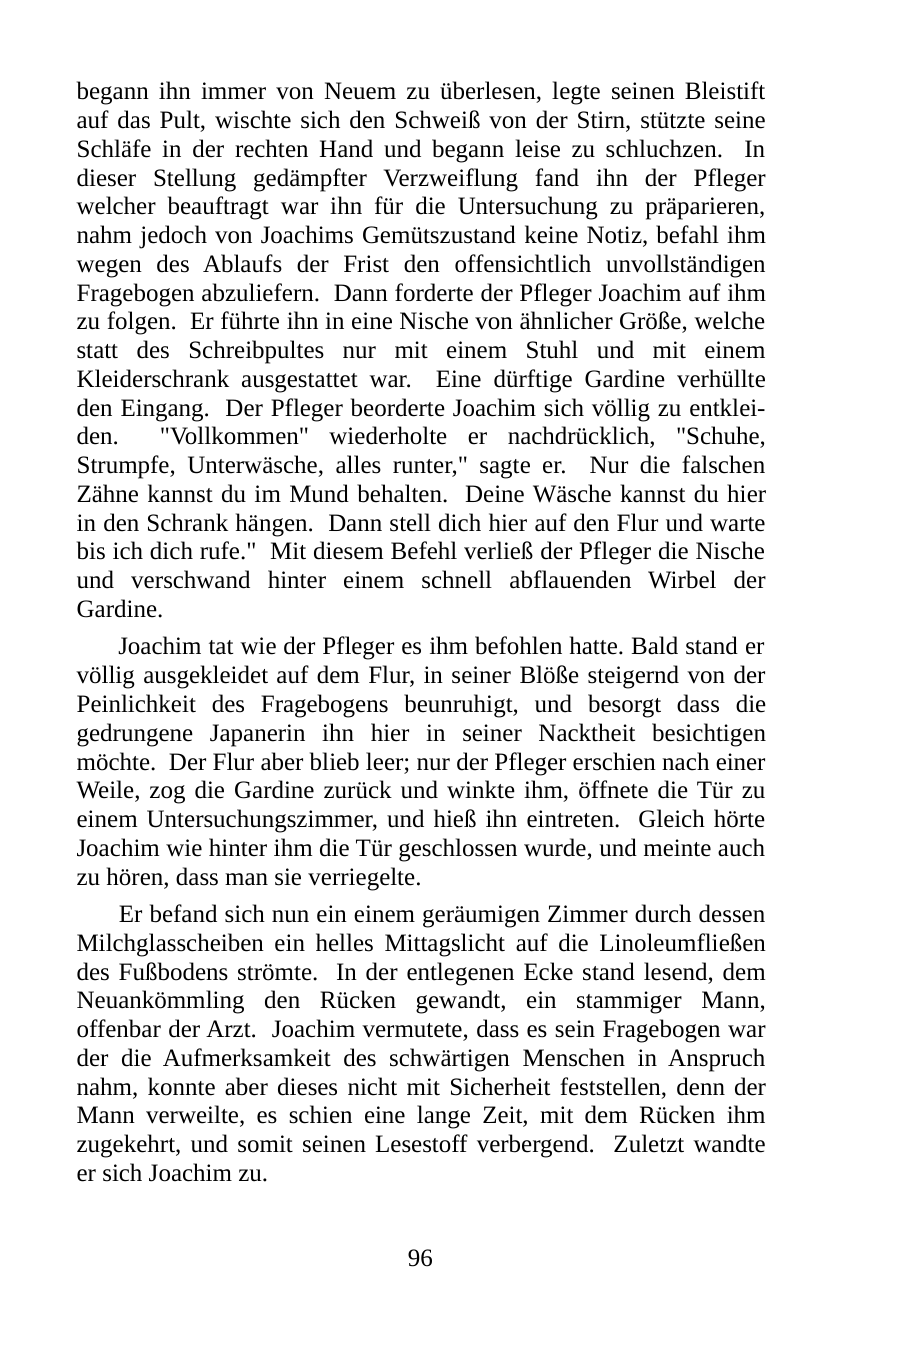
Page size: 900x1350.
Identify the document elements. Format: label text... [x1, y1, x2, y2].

text Er befand sich nun ein einem geräumigen Zimmer durch dessen Milchglasscheiben ein helles Mittagslicht auf die Linoleumfließen des Fußbodens strömte. In der entlegenen Ecke stand lesend, dem Neuankömmling den Rücken gewandt, ein stammiger Mann, offenbar der Arzt. Joachim vermutete, dass es sein Fragebogen war der die Aufmerksamkeit des schwärtigen Menschen in Anspruch nahm, konnte aber dieses nicht mit Sicherheit feststellen, denn der Mann verweilte, es schien eine lange Zeit, mit dem Rücken ihm zugekehrt, und somit seinen Lesestoff verbergend. Zuletzt wandte er sich Joachim zu. [76, 899, 766, 1187]
text begann ihn immer von Neuem zu überlesen, legte seinen Bleistift auf das Pult, wischte sich den Schweiß von der Stirn, stützte seine Schläfe in der rechten Hand und begann leise zu schluchzen. In dieser Stellung gedämpfter Verzweiflung fand ihn der Pfleger welcher beauftragt war ihn für die Untersuchung zu präparieren, nahm jedoch von Joachims Gemütszustand keine Notiz, befahl ihm wegen des Ablaufs der Frist den offensichtlich unvollständigen Fragebogen abzuliefern. Dann forderte der Pfleger Joachim auf ihm zu folgen. Er führte ihn in eine Nische von ähnlicher Größe, welche statt des Schreibpultes nur mit einem Stuhl und mit einem Kleiderschrank ausgestattet war. Eine dürftige Gardine verhüllte den Eingang. Der Pfleger beorderte Joachim sich völlig zu entklei-den. "Vollkommen" wiederholte er nachdrücklich, "Schuhe, Strumpfe, Unterwäsche, alles runter," sagte er. Nur die falschen Zähne kannst du im Mund behalten. Deine Wäsche kannst du hier in den Schrank hängen. Dann stell dich hier auf den Flur und warte bis ich dich rufe." Mit diesem Befehl verließ der Pfleger die Nische und verschwand hinter einem schnell abflauenden Wirbel der Gardine. [76, 76, 766, 623]
text Joachim tat wie der Pfleger es ihm befohlen hatte. Bald stand er völlig ausgekleidet auf dem Flur, in seiner Blöße steigernd von der Peinlichkeit des Fragebogens beunruhigt, und besorgt dass die gedrungene Japanerin ihn hier in seiner Nacktheit besichtigen möchte. Der Flur aber blieb leer; nur der Pfleger erschien nach einer Weile, zog die Gardine zurück und winkte ihm, öffnete die Tür zu einem Untersuchungszimmer, und hieß ihn eintreten. Gleich hörte Joachim wie hinter ihm die Tür geschlossen wurde, und meinte auch zu hören, dass man sie verriegelte. [76, 632, 766, 890]
